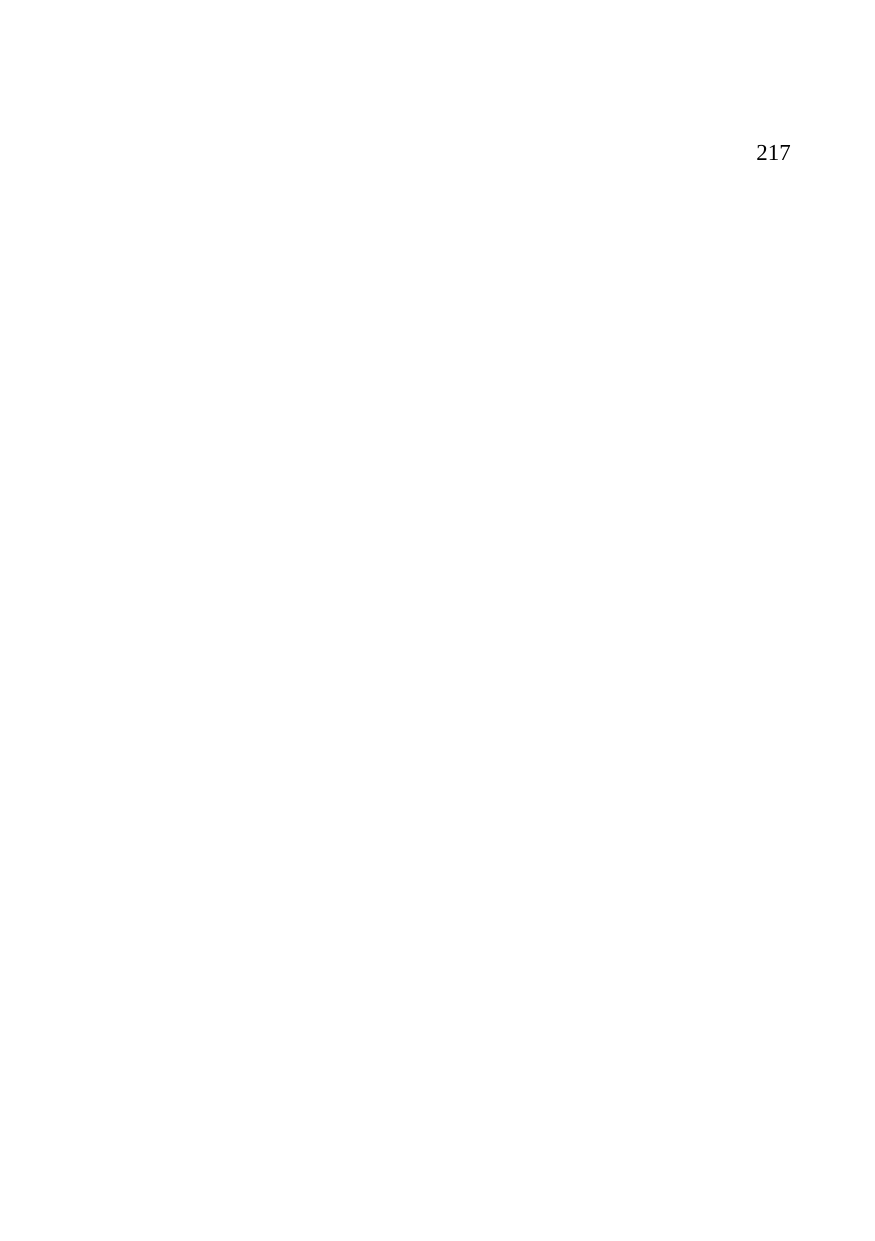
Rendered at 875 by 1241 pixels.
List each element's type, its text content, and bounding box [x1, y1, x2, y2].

text 217 [123, 139, 791, 165]
